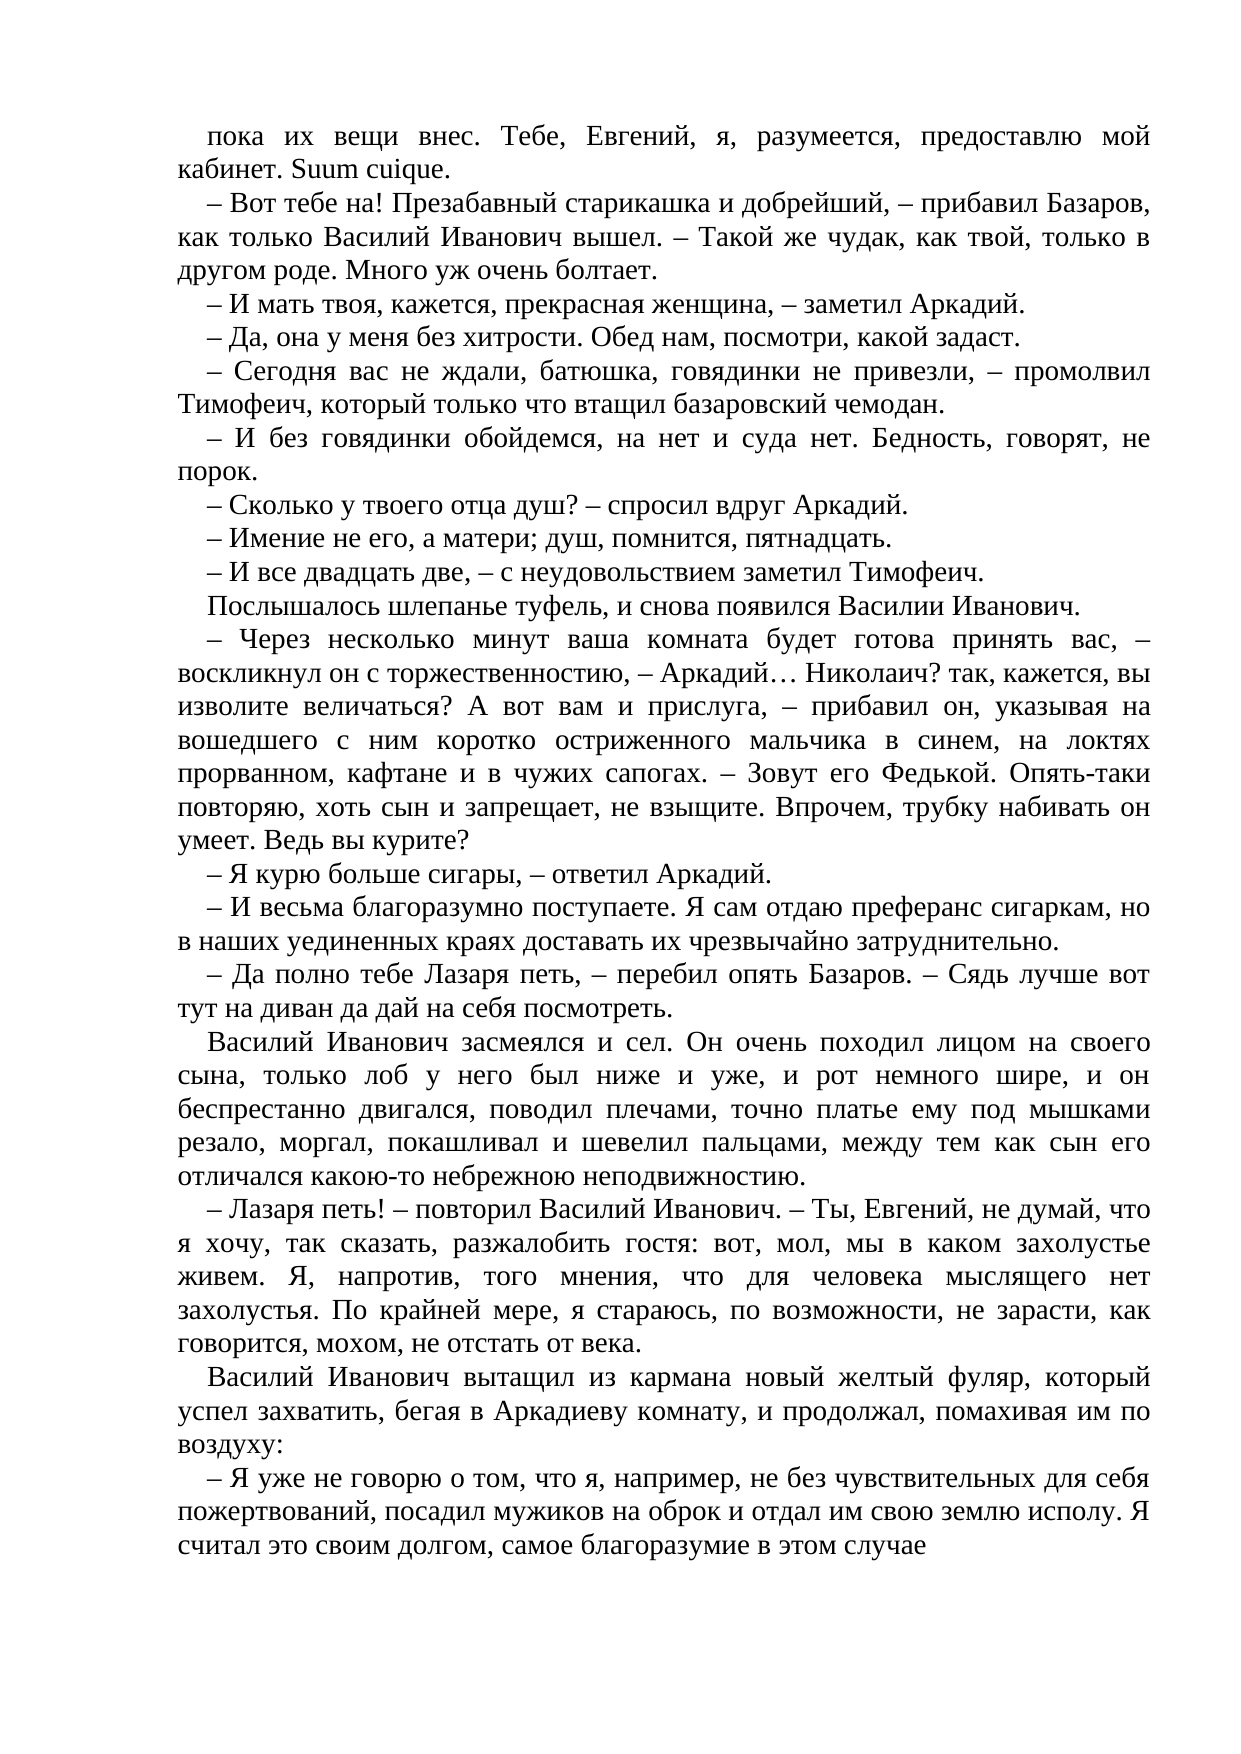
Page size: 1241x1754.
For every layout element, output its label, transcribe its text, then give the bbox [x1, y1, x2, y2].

text – Через несколько минут ваша комната будет готова принять вас, – воскликнул он с торжественностию, – Аркадий… Николаич? так, кажется, вы изволите величаться? А вот вам и прислуга, – прибавил он, указывая на вошедшего с ним коротко остриженного мальчика в синем, на локтях прорванном, кафтане и в чужих сапогах. – Зовут его Федькой. Опять-таки повторяю, хоть сын и запрещает, не взыщите. Впрочем, трубку набивать он умеет. Ведь вы курите? [177, 621, 1152, 856]
text Василий Иванович вытащил из кармана новый желтый фуляр, который успел захватить, бегая в Аркадиеву комнату, и продолжал, помахивая им по воздуху: [177, 1359, 1152, 1460]
text – Да полно тебе Лазаря петь, – перебил опять Базаров. – Сядь лучше вот тут на диван да дай на себя посмотреть. [177, 957, 1152, 1024]
text – И мать твоя, кажется, прекрасная женщина, – заметил Аркадий. [177, 286, 1152, 319]
text – И без говядинки обойдемся, на нет и суда нет. Бедность, говорят, не порок. [177, 420, 1152, 487]
text – Вот тебе на! Презабавный старикашка и добрейший, – прибавил Базаров, как только Василий Иванович вышел. – Такой же чудак, как твой, только в другом роде. Много уж очень болтает. [177, 185, 1152, 286]
text – Сколько у твоего отца душ? – спросил вдруг Аркадий. [177, 487, 1152, 521]
text – Я курю больше сигары, – ответил Аркадий. [177, 856, 1152, 889]
text – Да, она у меня без хитрости. Обед нам, посмотри, какой задаст. [177, 319, 1152, 353]
text – Имение не его, а матери; душ, помнится, пятнадцать. [177, 521, 1152, 554]
text – И все двадцать две, – с неудовольствием заметил Тимофеич. [177, 554, 1152, 588]
text – Сегодня вас не ждали, батюшка, говядинки не привезли, – промолвил Тимофеич, который только что втащил базаровский чемодан. [177, 353, 1152, 420]
text Василий Иванович засмеялся и сел. Он очень походил лицом на своего сына, только лоб у него был ниже и уже, и рот немного шире, и он беспрестанно двигался, поводил плечами, точно платье ему под мышками резало, моргал, покашливал и шевелил пальцами, между тем как сын его отличался какою-то небрежною неподвижностию. [177, 1024, 1152, 1191]
text – Лазаря петь! – повторил Василий Иванович. – Ты, Евгений, не думай, что я хочу, так сказать, разжалобить гостя: вот, мол, мы в каком захолустье живем. Я, напротив, того мнения, что для человека мыслящего нет захолустья. По крайней мере, я стараюсь, по возможности, не зарасти, как говорится, мохом, не отстать от века. [177, 1191, 1152, 1359]
text – Я уже не говорю о том, что я, например, не без чувствительных для себя пожертвований, посадил мужиков на оброк и отдал им свою землю исполу. Я считал это своим долгом, самое благоразумие в этом случае [177, 1460, 1152, 1560]
text – И весьма благоразумно поступаете. Я сам отдаю преферанс сигаркам, но в наших уединенных краях доставать их чрезвычайно затруднительно. [177, 889, 1152, 957]
text пока их вещи внес. Тебе, Евгений, я, разумеется, предоставлю мой кабинет. Suum cuique. [177, 118, 1152, 185]
text Послышалось шлепанье туфель, и снова появился Василии Иванович. [177, 588, 1152, 621]
